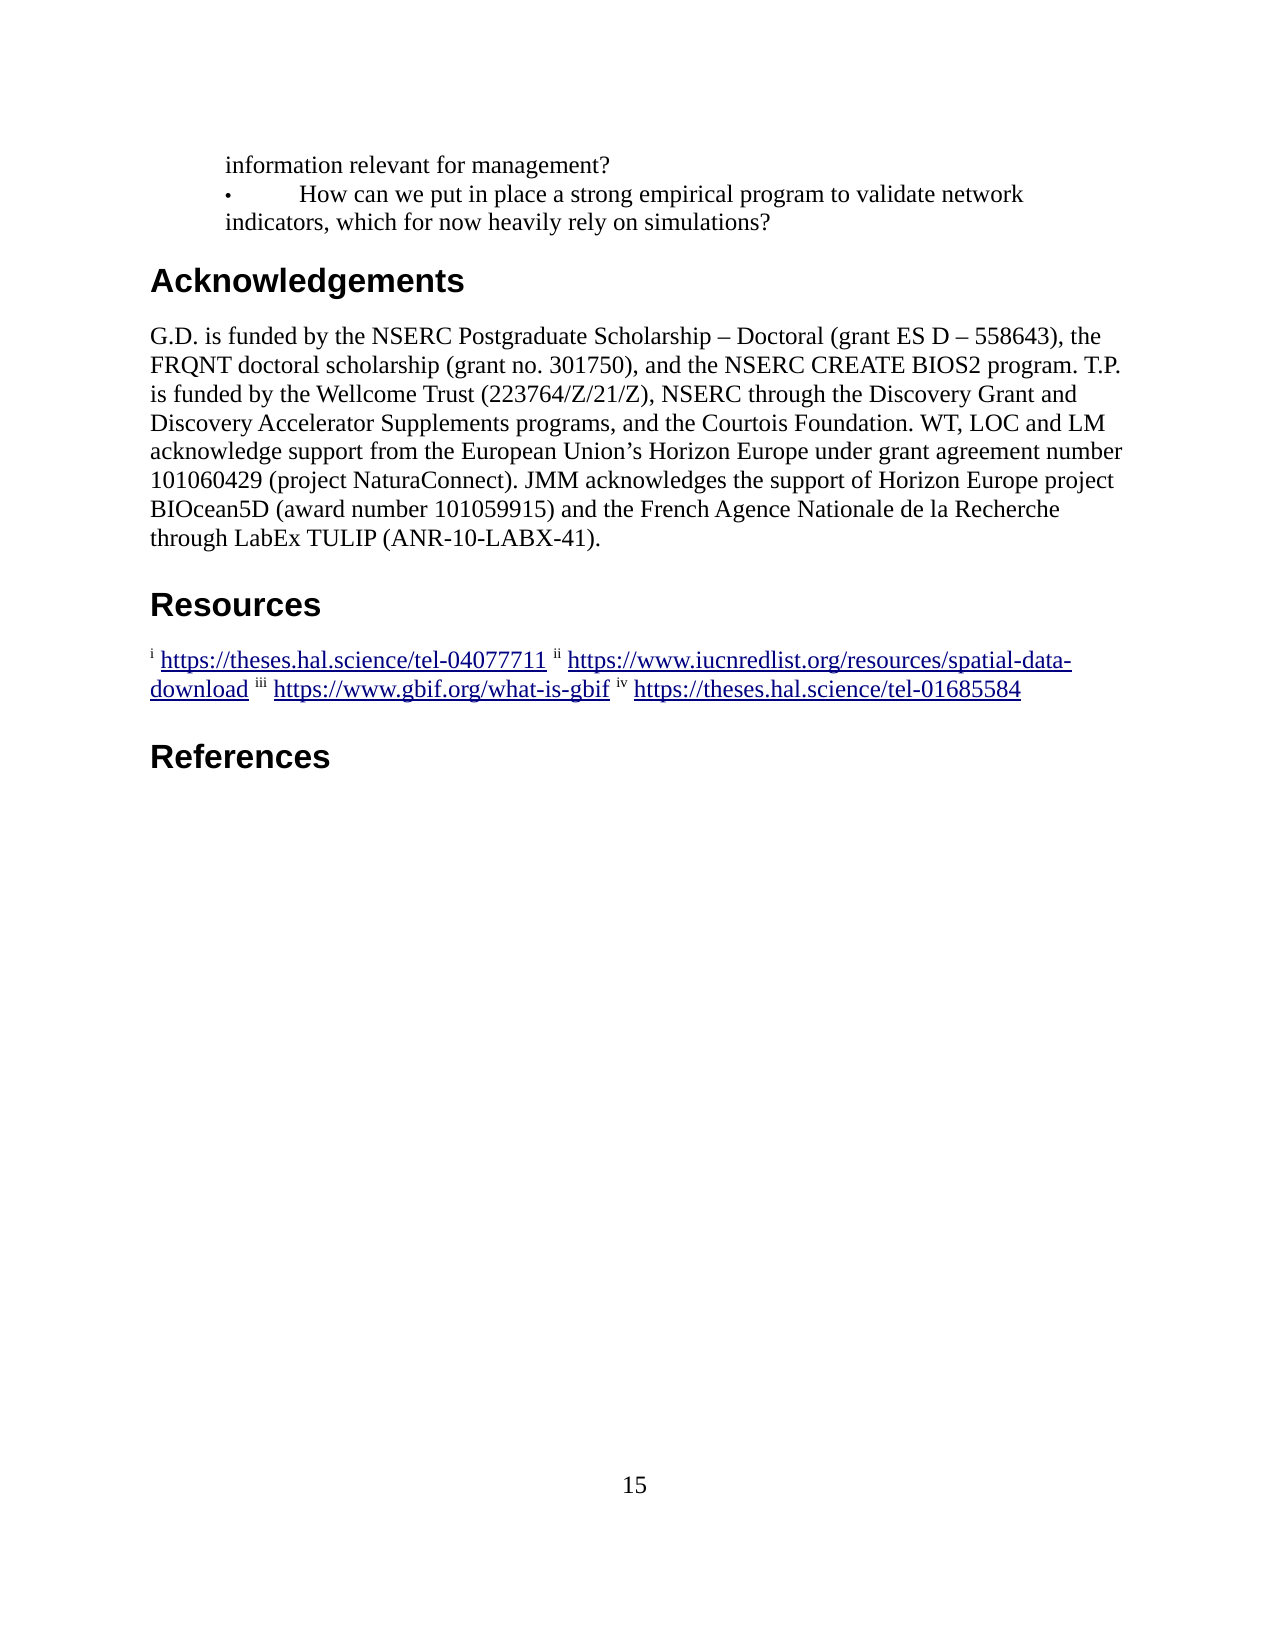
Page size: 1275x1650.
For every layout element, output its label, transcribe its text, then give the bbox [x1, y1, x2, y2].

text G.D. is funded by the NSERC Postgraduate Scholarship – Doctoral (grant ES D – 558643), the FRQNT doctoral scholarship (grant no. 301750), and the NSERC CREATE BIOS2 program. T.P. is funded by the Wellcome Trust (223764/Z/21/Z), NSERC through the Discovery Grant and Discovery Accelerator Supplements programs, and the Courtois Foundation. WT, LOC and LM acknowledge support from the European Union’s Horizon Europe under grant agreement number 101060429 (project NaturaConnect). JMM acknowledges the support of Horizon Europe project BIOcean5D (award number 101059915) and the French Agence Nationale de la Recherche through LabEx TULIP (ANR-10-LABX-41). [150, 321, 1125, 551]
subtitle References [150, 737, 1125, 776]
subtitle Acknowledgements [150, 261, 1125, 300]
list How can we put in place a strong empirical program to validate network indicators, which for now heavily rely on simulations? [225, 179, 1125, 236]
subtitle Resources [150, 585, 1125, 624]
list information relevant for management? [225, 150, 1125, 179]
text i https://theses.hal.science/tel-04077711 ii https://www.iucnredlist.org/resources/spatial-data-download iii https://www.gbif.org/what-is-gbif iv https://theses.hal.science/tel-01685584 [150, 645, 1125, 703]
